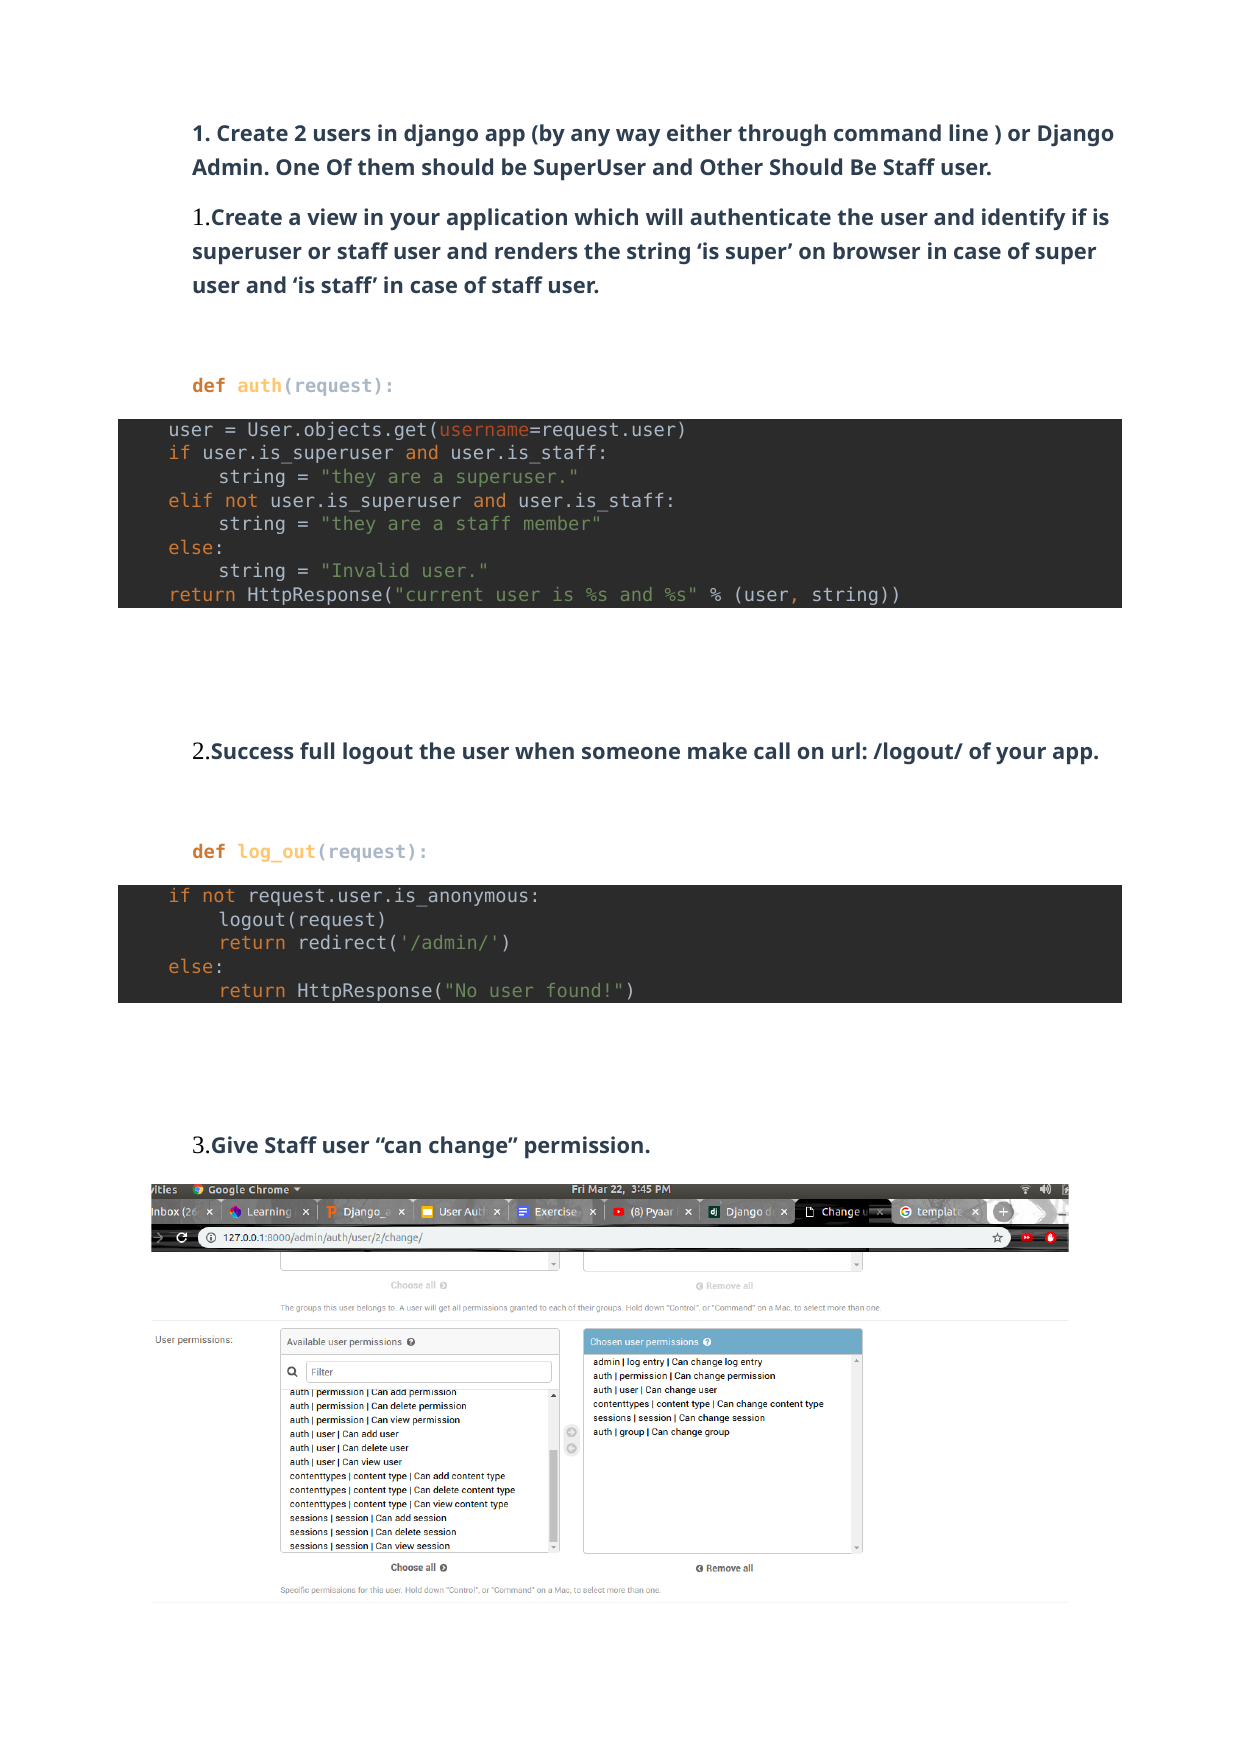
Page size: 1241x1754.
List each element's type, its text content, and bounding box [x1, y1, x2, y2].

picture [151, 1184, 1069, 1621]
list Give Staff user “can change” permission. [118, 1130, 1122, 1160]
text string = "Invalid user." [118, 561, 1122, 584]
text def auth(request): [118, 369, 1122, 399]
list 1. Create 2 users in django app (by any way either through command line ) or Django Admin. One Of them should be SuperUser and Other Should Be Staff user. [118, 118, 1122, 182]
text else: [118, 537, 1122, 561]
text def log_out(request): [118, 835, 1122, 865]
text user = User.objects.get(username=request.user) [118, 419, 1122, 442]
text string = "they are a superuser." [118, 466, 1122, 489]
text if user.is_superuser and user.is_staff: [118, 442, 1122, 466]
text elif not user.is_superuser and user.is_staff: [118, 489, 1122, 513]
list Create a view in your application which will authenticate the user and identify if is superuser or staff user and renders the string ‘is super’ on browser in case of super user and ‘is staff’ in case of staff user. [118, 202, 1122, 300]
text return HttpResponse("current user is %s and %s" % (user, string)) [118, 584, 1122, 608]
text if not request.user.is_anonymous: [118, 885, 1122, 909]
text logout(request) [118, 909, 1122, 932]
text return HttpResponse("No user found!") [118, 980, 1122, 1003]
list Success full logout the user when someone make call on url: /logout/ of your app. [118, 736, 1122, 766]
text else: [118, 956, 1122, 980]
text return redirect('/admin/') [118, 932, 1122, 956]
text string = "they are a staff member" [118, 513, 1122, 537]
